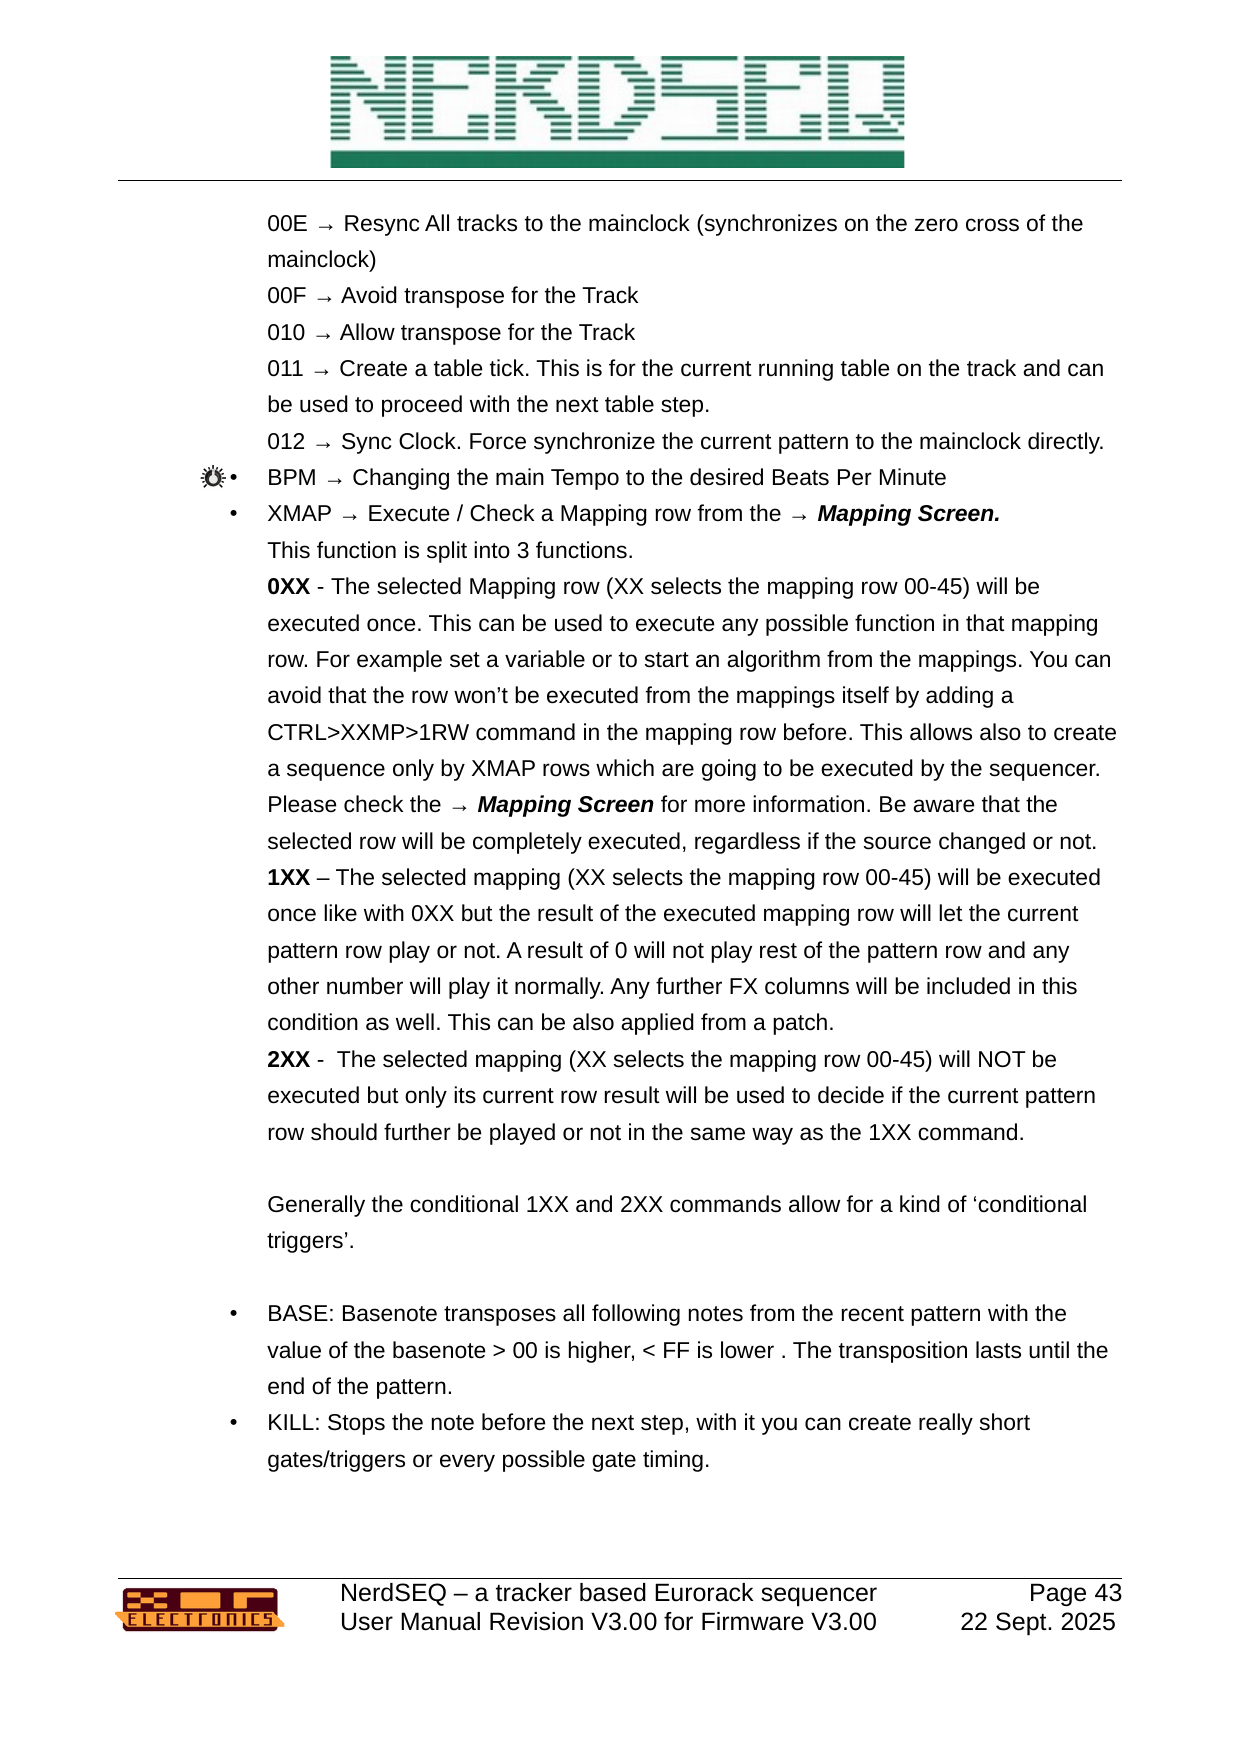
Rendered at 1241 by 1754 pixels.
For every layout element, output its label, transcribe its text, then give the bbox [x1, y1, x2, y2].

list 00F → Avoid transpose for the Track [229, 282, 1122, 309]
list 011 → Create a table tick. This is for the current running table on the track and can be used to proceed with the next table step. [229, 355, 1122, 418]
list BPM → Changing the main Tempo to the desired Beats Per Minute [229, 464, 1122, 490]
picture [200, 465, 226, 491]
list 0XX - The selected Mapping row (XX selects the mapping row 00-45) will be executed once. This can be used to execute any possible function in that mapping row. For example set a variable or to start an algorithm from the mappings. You can avoid that the row won’t be executed from the mappings itself by adding a CTRL>XXMP>1RW command in the mapping row before. This allows also to create a sequence only by XMAP rows which are going to be executed by the sequencer. Please check the → Mapping Screen for more information. Be aware that the selected row will be completely executed, regardless if the source changed or not. 1XX – The selected mapping (XX selects the mapping row 00-45) will be executed once like with 0XX but the result of the executed mapping row will let the current pattern row play or not. A result of 0 will not play rest of the pattern row and any other number will play it normally. Any further FX columns will be included in this condition as well. This can be also applied from a patch. [229, 573, 1122, 1036]
picture [115, 1584, 285, 1634]
list 010 → Allow transpose for the Track [229, 319, 1122, 345]
list 012 → Sync Clock. Force synchronize the current pattern to the mainclock directly. [229, 428, 1122, 454]
list XMAP → Execute / Check a Mapping row from the → Mapping Screen. This function is split into 3 functions. [229, 500, 1122, 563]
list KILL: Stops the note before the next step, with it you can create really short gates/triggers or every possible gate timing. [229, 1409, 1122, 1472]
list 2XX - The selected mapping (XX selects the mapping row 00-45) will NOT be executed but only its current row result will be used to decide if the current pattern row should further be played or not in the same way as the 1XX command. Generally the conditional 1XX and 2XX commands allow for a kind of ‘conditional triggers’. [229, 1046, 1122, 1290]
picture [330, 56, 905, 168]
list BASE: Basenote transposes all following notes from the recent pattern with the value of the basenote > 00 is higher, < FF is lower . The transposition lasts until the end of the pattern. [229, 1300, 1122, 1399]
list 00E → Resync All tracks to the mainclock (synchronizes on the zero cross of the mainclock) [229, 209, 1122, 272]
